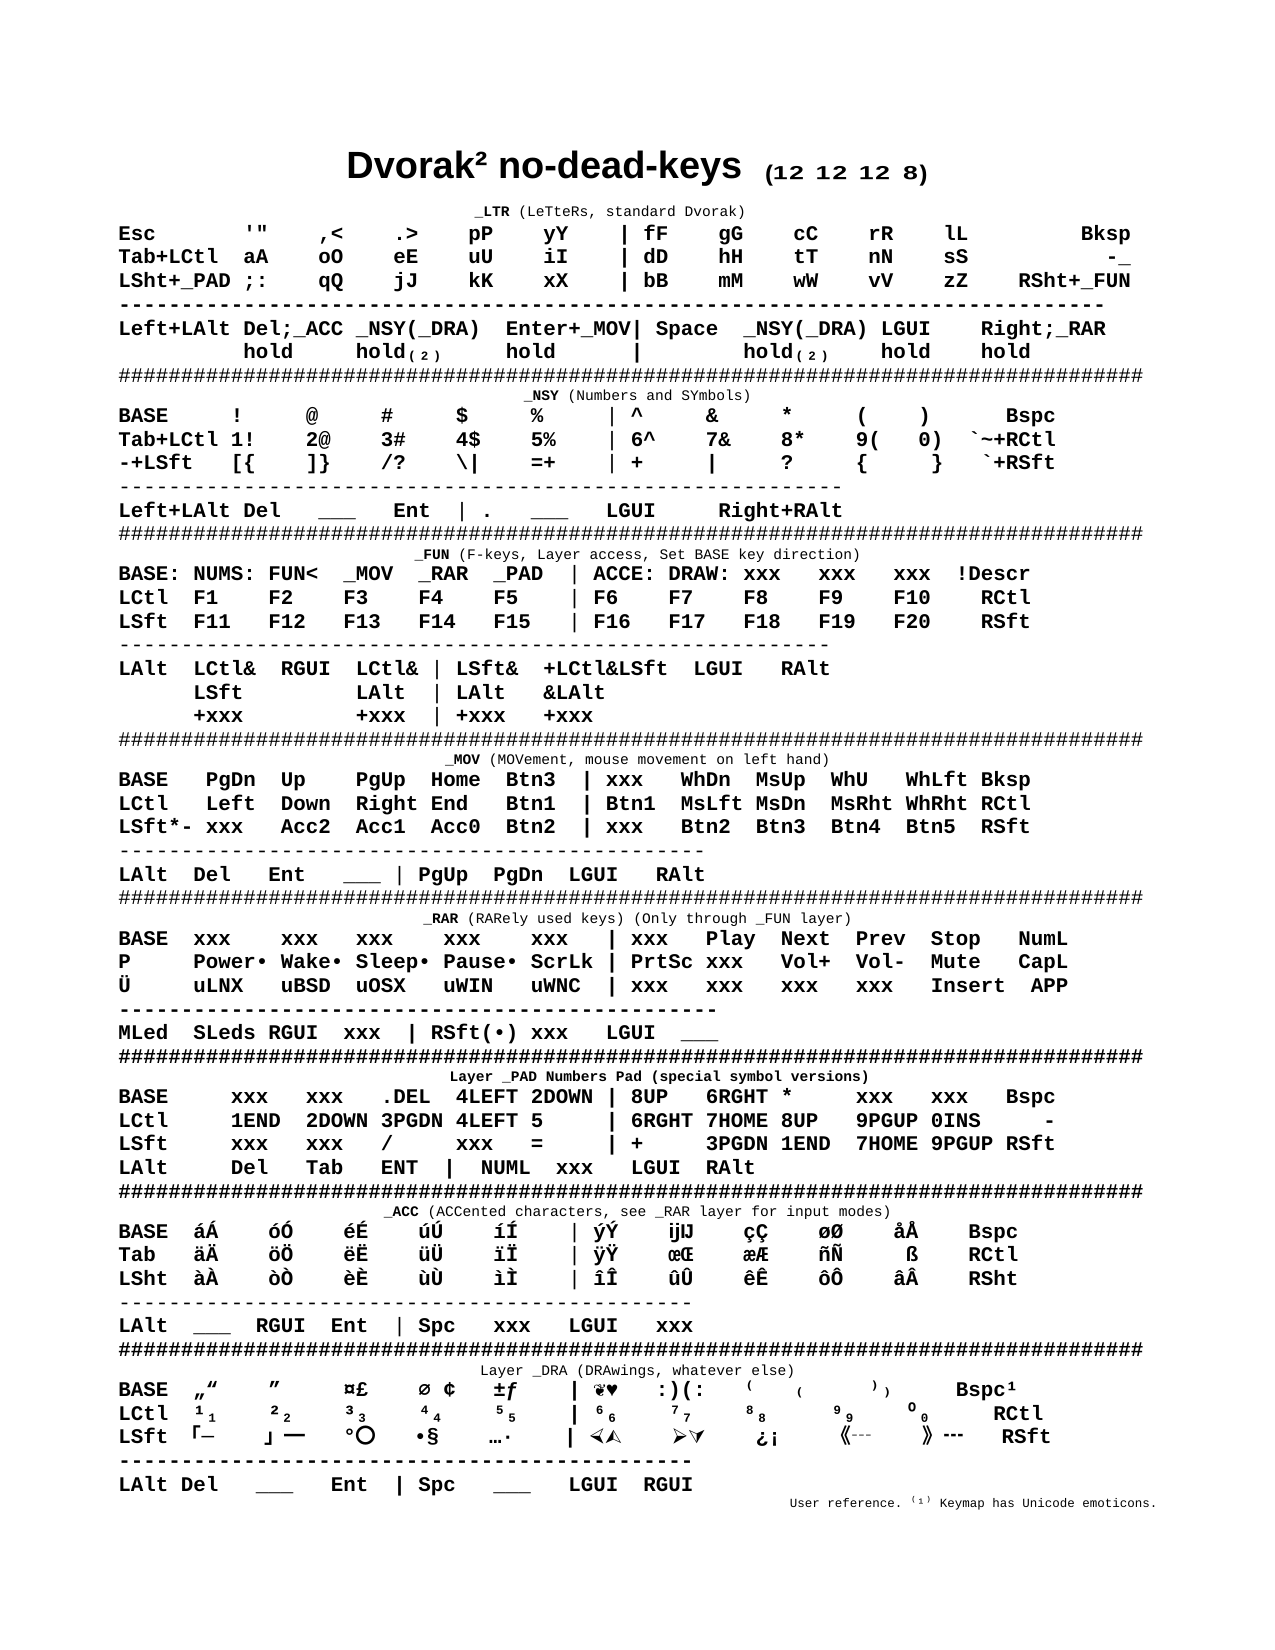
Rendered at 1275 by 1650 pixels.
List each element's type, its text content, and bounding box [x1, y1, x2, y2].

text _NSY (Numbers and SYmbols) [118, 388, 1157, 405]
text BASE xxx xxx xxx xxx xxx | xxx Play Next Prev Stop NumL [118, 928, 1157, 951]
text ---------------------------------------------------------- [118, 476, 1157, 499]
text Esc '" ,< .> pP yY | fF gG cC rR lL Bksp [118, 223, 1157, 247]
text BASE áÁ óÓ éÉ úÚ íÍ | ýÝ ĳĲ çÇ øØ åÅ Bspc [118, 1221, 1157, 1244]
text ------------------------------------------------ [118, 998, 1157, 1022]
text _FUN (F-keys, Layer access, Set BASE key direction) [118, 547, 1157, 563]
subtitle Dvorak² no-dead-keys ₍₁₂ ₁₂ ₁₂ ₈₎ [118, 143, 1157, 187]
text Tab+LCtl 1! 2@ 3# 4$ 5% | 6^ 7& 8* 9( 0) `~+RCtl [118, 429, 1157, 452]
text LAlt Del ___ Ent | Spc ___ LGUI RGUI [118, 1474, 1157, 1497]
text ------------------------------------------------------------------------------- [118, 294, 1157, 317]
text _LTR (LeTteRs, standard Dvorak) [118, 199, 1157, 223]
text BASE: NUMS: FUN< _MOV _RAR _PAD | ACCE: DRAW: xxx xxx xxx !Descr [118, 563, 1157, 587]
text _ACC (ACCented characters, see _RAR layer for input modes) [118, 1204, 1157, 1221]
text ---------------------------------------------- [118, 1292, 1157, 1315]
text LCtl ¹₁ ²₂ ³₃ ⁴₄ ⁵₅ | ⁶₆ ⁷₇ ⁸₈ ⁹₉ ⁰₀ RCtl [118, 1403, 1157, 1427]
text hold hold₍₂₎ hold | hold₍₂₎ hold hold [118, 341, 1157, 365]
text _MOV (MOVement, mouse movement on left hand) [118, 753, 1157, 769]
text LAlt Del Ent ___ | PgUp PgDn LGUI RAlt [118, 864, 1157, 887]
text +xxx +xxx | +xxx +xxx [118, 705, 1157, 729]
text Ü uLNX uBSD uOSX uWIN uWNC | xxx xxx xxx xxx Insert APP [118, 975, 1157, 998]
text LSht àÀ òÒ èÈ ùÙ ìÌ | îÎ ûÛ êÊ ôÔ âÂ RSht [118, 1268, 1157, 1292]
text Left+LAlt Del ___ Ent | . ___ LGUI Right+RAlt [118, 499, 1157, 523]
text ---------------------------------------------- [118, 1450, 1157, 1474]
text Left+LAlt Del;_ACC _NSY(_DRA) Enter+_MOV| Space _NSY(_DRA) LGUI Right;_RAR [118, 317, 1157, 341]
text ################################################################################## [118, 1181, 1157, 1204]
text Tab äÄ öÖ ëË üÜ ïÏ | ÿŸ œŒ æÆ ñÑ ß RCtl [118, 1244, 1157, 1268]
text LCtl 1END 2DOWN 3PGDN 4LEFT 5 | 6RGHT 7HOME 8UP 9PGUP 0INS - [118, 1110, 1157, 1133]
text LCtl F1 F2 F3 F4 F5 | F6 F7 F8 F9 F10 RCtl [118, 587, 1157, 611]
text User reference. ⁽¹⁾ Keymap has Unicode emoticons. [118, 1497, 1157, 1512]
text LSht+_PAD ;: qQ jJ kK xX | bB mM wW vV zZ RSht+_FUN [118, 270, 1157, 294]
text LSft*- xxx Acc2 Acc1 Acc0 Btn2 | xxx Btn2 Btn3 Btn4 Btn5 RSft [118, 816, 1157, 840]
text LSft LAlt | LAlt &LAlt [118, 682, 1157, 705]
text BASE xxx xxx .DEL 4LEFT 2DOWN | 8UP 6RGHT * xxx xxx Bspc [118, 1086, 1157, 1110]
text MLed SLeds RGUI xxx | RSft(•) xxx LGUI ___ [118, 1022, 1157, 1046]
text ################################################################################## [118, 523, 1157, 547]
text LCtl Left Down Right End Btn1 | Btn1 MsLft MsDn MsRht WhRht RCtl [118, 793, 1157, 816]
text ################################################################################## [118, 365, 1157, 388]
text BASE „“ ” ¤£ ∅ ¢ ±ƒ | ❦♥ :)(: 👍👎 ⁽₍ ⁾₎ Bspc¹ [118, 1379, 1157, 1403]
text LSft xxx xxx / xxx = | + 3PGDN 1END 7HOME 9PGUP RSft [118, 1133, 1157, 1157]
text LAlt ___ RGUI Ent | Spc xxx LGUI xxx [118, 1315, 1157, 1339]
text --------------------------------------------------------- [118, 634, 1157, 658]
text Tab+LCtl aA oO eE uU iI | dD hH tT nN sS -_ [118, 247, 1157, 270]
text Layer _PAD Numbers Pad (special symbol versions) [118, 1069, 1157, 1086]
text Layer _DRA (DRAwings, whatever else) [118, 1363, 1157, 1379]
text -+LSft [{ ]} /? \| =+ | + | ? { } `+RSft [118, 452, 1157, 476]
text LAlt LCtl& RGUI LCtl& | LSft& +LCtl&LSft LGUI RAlt [118, 658, 1157, 682]
text ################################################################################## [118, 887, 1157, 911]
text LSft F11 F12 F13 F14 F15 | F16 F17 F18 F19 F20 RSft [118, 611, 1157, 634]
text LSft 「─ 」━ °〇 •§ …· | ⮘⮙ ⮚⮛ ¿¡ 《┄ 》┅ RSft [118, 1427, 1157, 1450]
text LAlt Del Tab ENT | NUML xxx LGUI RAlt [118, 1157, 1157, 1181]
text BASE ! @ # $ % | ^ & * ( ) Bspc [118, 405, 1157, 429]
text ################################################################################## [118, 1046, 1157, 1069]
text ################################################################################## [118, 1339, 1157, 1363]
text BASE PgDn Up PgUp Home Btn3 | xxx WhDn MsUp WhU WhLft Bksp [118, 769, 1157, 793]
text P Power• Wake• Sleep• Pause• ScrLk | PrtSc xxx Vol+ Vol- Mute CapL [118, 951, 1157, 975]
text ----------------------------------------------- [118, 840, 1157, 864]
text ################################################################################## [118, 729, 1157, 753]
text _RAR (RARely used keys) (Only through _FUN layer) [118, 911, 1157, 928]
